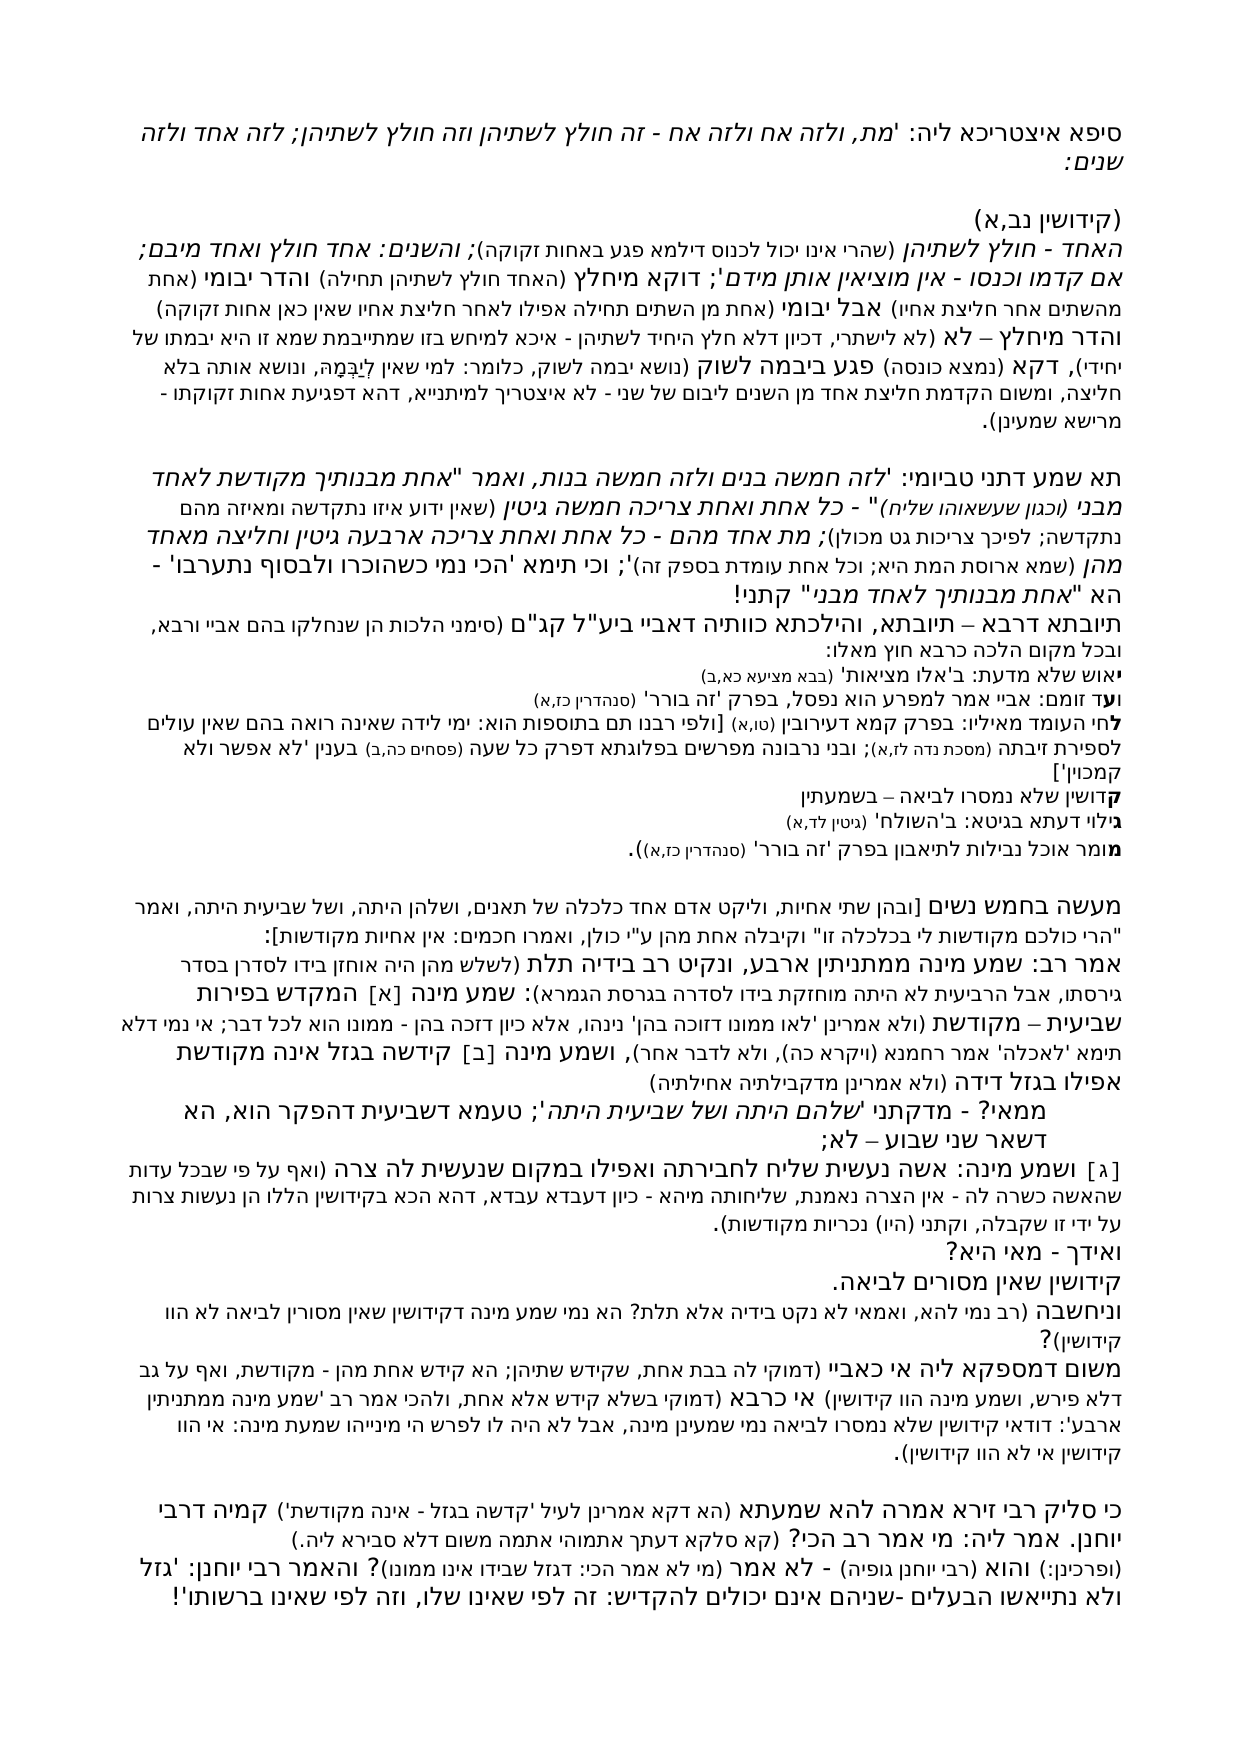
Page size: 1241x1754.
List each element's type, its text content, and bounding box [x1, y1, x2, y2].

text ואידך - מאי היא? [118, 1237, 1122, 1267]
text כי סליק רבי זירא אמרה להא שמעתא (הא דקא אמרינן לעיל 'קדשה בגזל - אינה מקודשת') קמיה דרבי יוחנן. אמר ליה: מי אמר רב הכי? (קא סלקא דעתך אתמוהי אתמה משום דלא סבירא ליה.) [118, 1495, 1122, 1553]
text סיפא איצטריכא ליה: 'מת, ולזה אח ולזה אח - זה חולץ לשתיהן וזה חולץ לשתיהן; לזה אחד ולזה שנים: [118, 118, 1122, 176]
text גילוי דעתא בגיטא: ב'השולח' (גיטין לד,א) [118, 809, 1122, 833]
text משום דמספקא ליה אי כאביי (דמוקי לה בבת אחת, שקידש שתיהן; הא קידש אחת מהן - מקודשת, ואף על גב דלא פירש, ושמע מינה הוו קידושין) אי כרבא (דמוקי בשלא קידש אלא אחת, ולהכי אמר רב 'שמע מינה ממתניתין ארבע': דודאי קידושין שלא נמסרו לביאה נמי שמעינן מינה, אבל לא היה לו לפרש הי מינייהו שמעת מינה: אי הוו קידושין אי לא הוו קידושין). [118, 1354, 1122, 1466]
text האחד - חולץ לשתיהן (שהרי אינו יכול לכנוס דילמא פגע באחות זקוקה); והשנים: אחד חולץ ואחד מיבם; אם קדמו וכנסו - אין מוציאין אותן מידם'; דוקא מיחלץ (האחד חולץ לשתיהן תחילה) והדר יבומי (אחת מהשתים אחר חליצת אחיו) אבל יבומי (אחת מן השתים תחילה אפילו לאחר חליצת אחיו שאין כאן אחות זקוקה) והדר מיחלץ – לא (לא לישתרי, דכיון דלא חלץ היחיד לשתיהן - איכא למיחש בזו שמתייבמת שמא זו היא יבמתו של יחידי), דקא (נמצא כונסה) פגע ביבמה לשוק (נושא יבמה לשוק, כלומר: למי שאין לְיַבְּמָהּ, ונושא אותה בלא חליצה, ומשום הקדמת חליצת אחד מן השנים ליבום של שני - לא איצטריך למיתנייא, דהא דפגיעת אחות זקוקתו - מרישא שמעינן). [118, 234, 1122, 434]
text (ופרכינן:) והוא (רבי יוחנן גופיה) - לא אמר (מי לא אמר הכי: דגזל שבידו אינו ממונו)? והאמר רבי יוחנן: 'גזל ולא נתייאשו הבעלים -שניהם אינם יכולים להקדיש: זה לפי שאינו שלו, וזה לפי שאינו ברשותו'! [118, 1553, 1122, 1612]
text [ג] ושמע מינה: אשה נעשית שליח לחבירתה ואפילו במקום שנעשית לה צרה (ואף על פי שבכל עדות שהאשה כשרה לה - אין הצרה נאמנת, שליחותה מיהא - כיון דעבדא עבדא, דהא הכא בקידושין הללו הן נעשות צרות על ידי זו שקבלה, וקתני (היו) נכריות מקודשות). [118, 1154, 1122, 1237]
text וניחשבה (רב נמי להא, ואמאי לא נקט בידיה אלא תלת? הא נמי שמע מינה דקידושין שאין מסורין לביאה לא הוו קידושין)? [118, 1296, 1122, 1354]
text אמר רב: שמע מינה ממתניתין ארבע, ונקיט רב בידיה תלת (לשלש מהן היה אוחזן בידו לסדרן בסדר גירסתו, אבל הרביעית לא היתה מוחזקת בידו לסדרה בגרסת הגמרא): שמע מינה [א] המקדש בפירות שביעית – מקודשת (ולא אמרינן 'לאו ממונו דזוכה בהן' נינהו, אלא כיון דזכה בהן - ממונו הוא לכל דבר; אי נמי דלא תימא 'לאכלה' אמר רחמנא (ויקרא כה), ולא לדבר אחר), ושמע מינה [ב] קידשה בגזל אינה מקודשת אפילו בגזל דידה (ולא אמרינן מדקבילתיה אחילתיה) [118, 949, 1122, 1096]
text תא שמע דתני טביומי: 'לזה חמשה בנים ולזה חמשה בנות, ואמר "אחת מבנותיך מקודשת לאחד מבני (וכגון שעשאוהו שליח)" - כל אחת ואחת צריכה חמשה גיטין (שאין ידוע איזו נתקדשה ומאיזה מהם נתקדשה; לפיכך צריכות גט מכולן); מת אחד מהם - כל אחת ואחת צריכה ארבעה גיטין וחליצה מאחד מהן (שמא ארוסת המת היא; וכל אחת עומדת בספק זה)'; וכי תימא 'הכי נמי כשהוכרו ולבסוף נתערבו' - הא "אחת מבנותיך לאחד מבני" קתני! [118, 463, 1122, 609]
text (קידושין נב,א) [118, 205, 1122, 234]
text ממאי? - מדקתני 'שלהם היתה ושל שביעית היתה'; טעמא דשביעית דהפקר הוא, הא דשאר שני שבוע – לא; [118, 1096, 1047, 1154]
text ועד זומם: אביי אמר למפרע הוא נפסל, בפרק 'זה בורר' (סנהדרין כז,א) [118, 687, 1122, 711]
text יאוש שלא מדעת: ב'אלו מציאות' (בבא מציעא כא,ב) [118, 663, 1122, 687]
text לחי העומד מאיליו: בפרק קמא דעירובין (טו,א) [ולפי רבנו תם בתוספות הוא: ימי לידה שאינה רואה בהם שאין עולים לספירת זיבתה (מסכת נדה לז,א); ובני נרבונה מפרשים בפלוגתא דפרק כל שעה (פסחים כה,ב) בענין 'לא אפשר ולא קמכוין'] [118, 711, 1122, 784]
text מומר אוכל נבילות לתיאבון בפרק 'זה בורר' (סנהדרין כז,א)). [118, 833, 1122, 862]
text קידושין שאין מסורים לביאה. [118, 1267, 1122, 1296]
text מעשה בחמש נשים [ובהן שתי אחיות, וליקט אדם אחד כלכלה של תאנים, ושלהן היתה, ושל שביעית היתה, ואמר "הרי כולכם מקודשות לי בכלכלה זו" וקיבלה אחת מהן ע"י כולן, ואמרו חכמים: אין אחיות מקודשות]: [118, 891, 1122, 949]
text קדושין שלא נמסרו לביאה – בשמעתין [118, 784, 1122, 809]
text תיובתא דרבא – תיובתא, והילכתא כוותיה דאביי ביע"ל קג"ם (סימני הלכות הן שנחלקו בהם אביי ורבא, ובכל מקום הלכה כרבא חוץ מאלו: [118, 609, 1122, 663]
